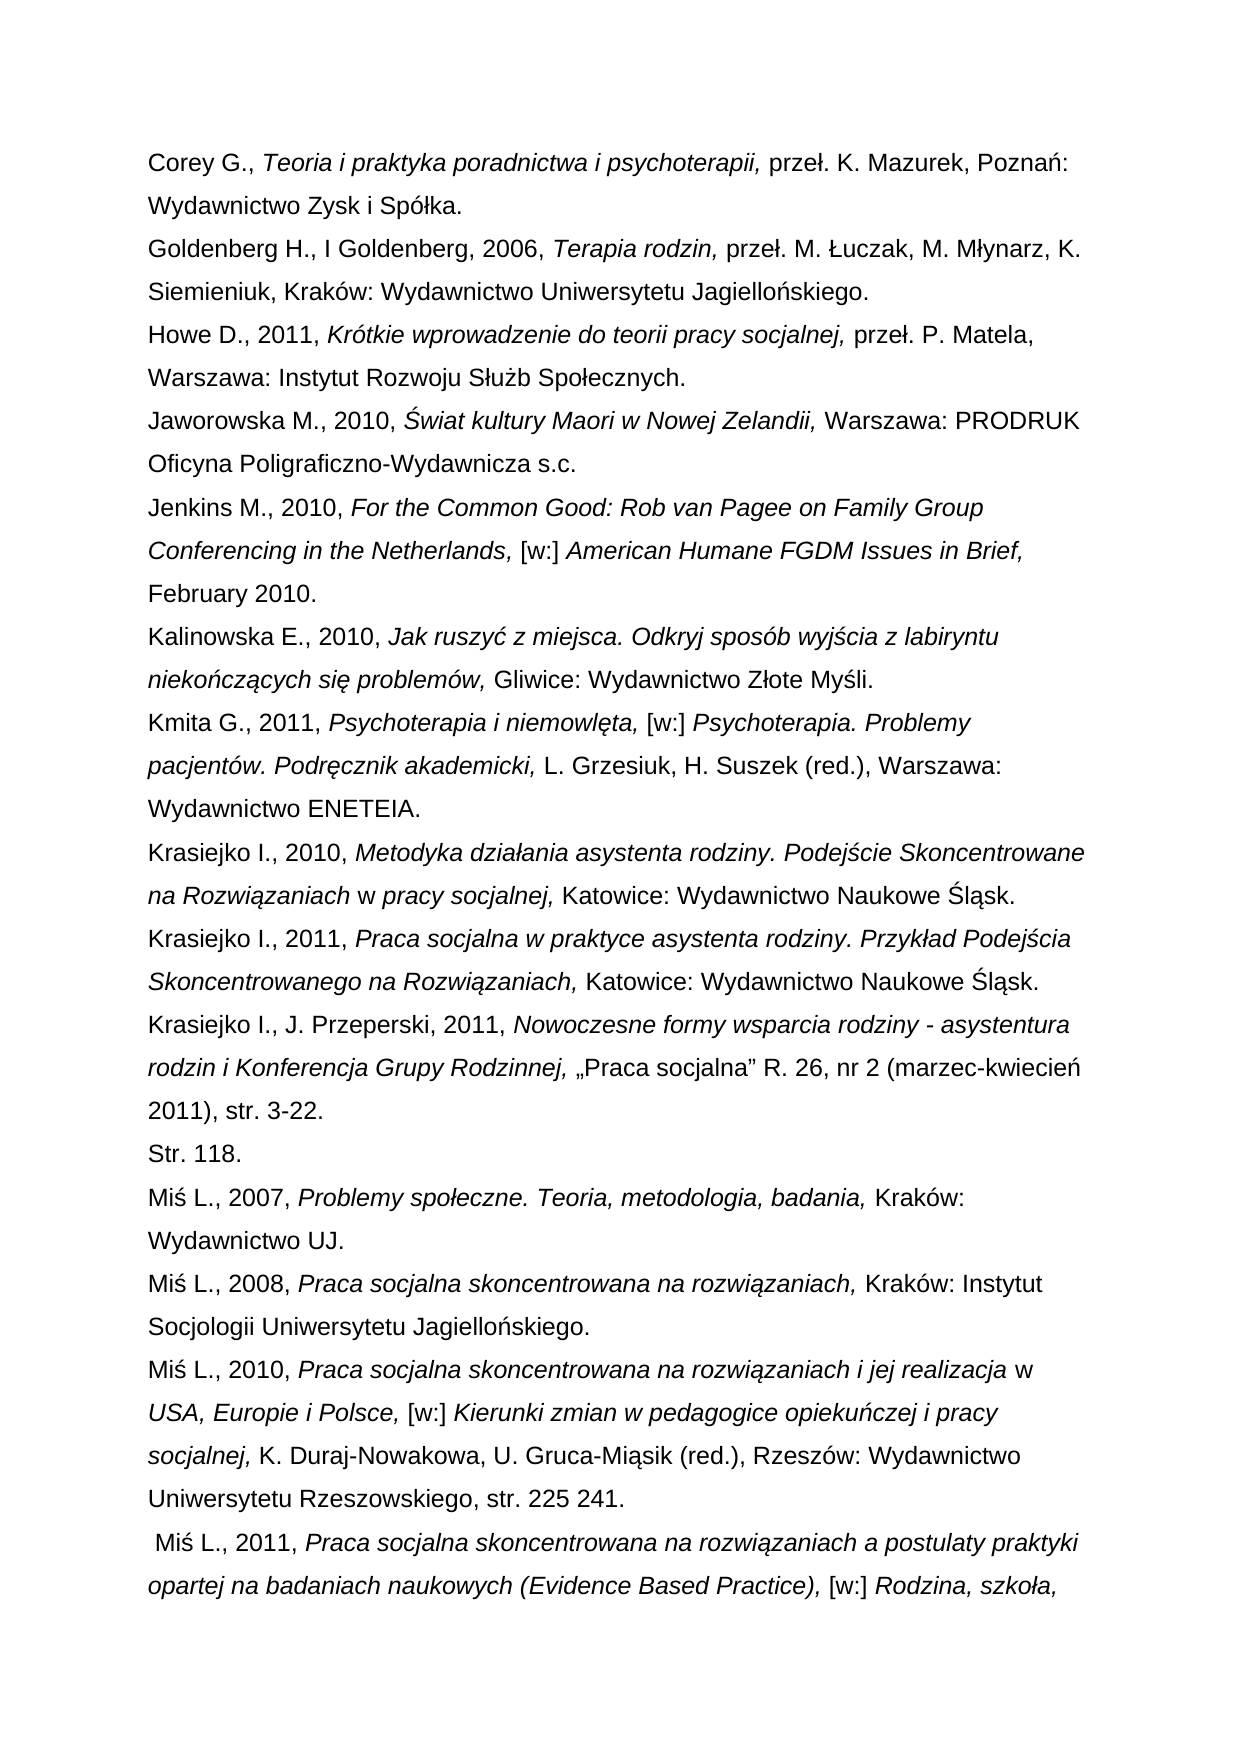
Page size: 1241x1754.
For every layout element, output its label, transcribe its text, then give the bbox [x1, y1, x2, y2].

text Krasiejko I., 2011, Praca socjalna w praktyce asystenta rodziny. Przykład Podejścia Skoncentrowanego na Rozwiązaniach, Katowice: Wydawnictwo Naukowe Śląsk. [148, 924, 1093, 996]
text Krasiejko I., 2010, Metodyka działania asystenta rodziny. Podejście Skoncentrowane na Rozwiązaniach w pracy socjalnej, Katowice: Wydawnictwo Naukowe Śląsk. [148, 838, 1093, 909]
text Miś L., 2011, Praca socjalna skoncentrowana na rozwiązaniach a postulaty praktyki opartej na badaniach naukowych (Evidence Based Practice), [w:] Rodzina, szkoła, [148, 1528, 1093, 1599]
text Miś L., 2008, Praca socjalna skoncentrowana na rozwiązaniach, Kraków: Instytut Socjologii Uniwersytetu Jagiellońskiego. [148, 1269, 1093, 1341]
text Kalinowska E., 2010, Jak ruszyć z miejsca. Odkryj sposób wyjścia z labiryntu niekończących się problemów, Gliwice: Wydawnictwo Złote Myśli. [148, 622, 1093, 694]
text Jaworowska M., 2010, Świat kultury Maori w Nowej Zelandii, Warszawa: PRODRUK Oficyna Poligraficzno-Wydawnicza s.c. [148, 406, 1093, 478]
text Kmita G., 2011, Psychoterapia i niemowlęta, [w:] Psychoterapia. Problemy pacjentów. Podręcznik akademicki, L. Grzesiuk, H. Suszek (red.), Warszawa: Wydawnictwo ENETEIA. [148, 708, 1093, 823]
text Howe D., 2011, Krótkie wprowadzenie do teorii pracy socjalnej, przeł. P. Matela, Warszawa: Instytut Rozwoju Służb Społecznych. [148, 320, 1093, 392]
text Krasiejko I., J. Przeperski, 2011, Nowoczesne formy wsparcia rodziny - asystentura rodzin i Konferencja Grupy Rodzinnej, „Praca socjalna” R. 26, nr 2 (marzec-kwiecień 2011), str. 3-22. [148, 1010, 1093, 1125]
text Miś L., 2007, Problemy społeczne. Teoria, metodologia, badania, Kraków: Wydawnictwo UJ. [148, 1183, 1093, 1254]
text Corey G., Teoria i praktyka poradnictwa i psychoterapii, przeł. K. Mazurek, Poznań: Wydawnictwo Zysk i Spółka. [148, 148, 1093, 219]
text Miś L., 2010, Praca socjalna skoncentrowana na rozwiązaniach i jej realizacja w USA, Europie i Polsce, [w:] Kierunki zmian w pedagogice opiekuńczej i pracy socjalnej, K. Duraj-Nowakowa, U. Gruca-Miąsik (red.), Rzeszów: Wydawnictwo Uniwersytetu Rzeszowskiego, str. 225 241. [148, 1355, 1093, 1513]
text Jenkins M., 2010, For the Common Good: Rob van Pagee on Family Group Conferencing in the Netherlands, [w:] American Humane FGDM Issues in Brief, February 2010. [148, 493, 1093, 608]
text Str. 118. [148, 1139, 1093, 1168]
text Goldenberg H., I Goldenberg, 2006, Terapia rodzin, przeł. M. Łuczak, M. Młynarz, K. Siemieniuk, Kraków: Wydawnictwo Uniwersytetu Jagiellońskiego. [148, 234, 1093, 306]
